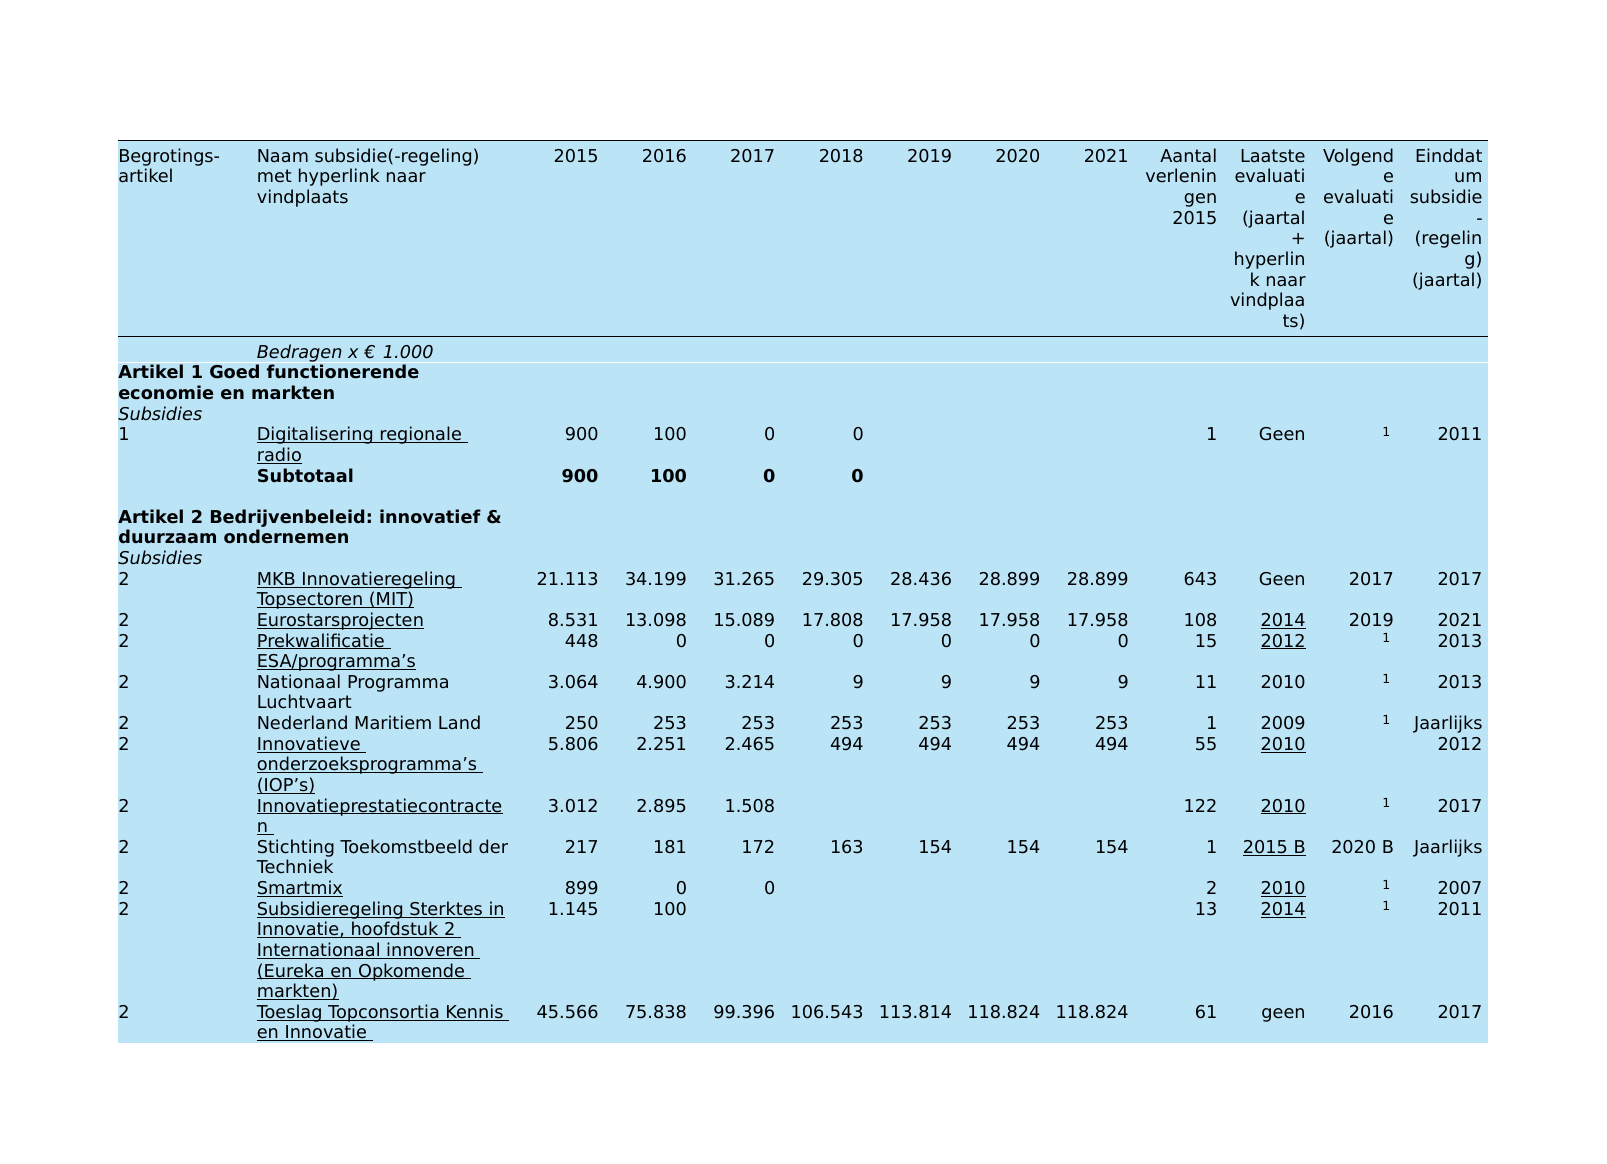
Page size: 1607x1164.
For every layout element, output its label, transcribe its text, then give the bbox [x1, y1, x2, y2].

table_cell 3.064 [516, 672, 604, 713]
table_cell [1135, 548, 1223, 569]
table_cell [958, 337, 1046, 362]
table_cell Nederland Maritiem Land [251, 713, 516, 734]
table_cell 2017 [1400, 569, 1488, 610]
table_cell 118.824 [958, 1002, 1046, 1043]
table_cell Subsidieregeling Sterktes in Innovatie, hoofdstuk 2 Internationaal innoveren (Eureka en Opkomende markten) [251, 899, 516, 1002]
table_cell 8.531 [516, 610, 604, 631]
table_cell Jaarlijks [1400, 713, 1488, 734]
table_cell 172 [693, 837, 781, 878]
table_cell [869, 486, 958, 507]
table_cell [1311, 548, 1400, 569]
table_cell geen [1223, 1002, 1311, 1043]
table_cell [1311, 486, 1400, 507]
table_cell 28.899 [958, 569, 1046, 610]
table_cell [693, 337, 781, 362]
table_cell 0 [604, 631, 693, 672]
table_cell 61 [1135, 1002, 1223, 1043]
table_cell 2011 [1400, 899, 1488, 1002]
table_cell 163 [781, 837, 869, 878]
table_cell [1046, 548, 1134, 569]
table_cell Geen [1223, 424, 1311, 466]
table_cell 643 [1135, 569, 1223, 610]
table_cell [693, 548, 781, 569]
table_cell 2016 [1311, 1002, 1400, 1043]
table_cell Innovatieprestatiecontracten [251, 796, 516, 837]
table_cell 2.895 [604, 796, 693, 837]
table_cell 2010 [1223, 878, 1311, 899]
table_cell 75.838 [604, 1002, 693, 1043]
table_cell [869, 548, 958, 569]
table_cell 9 [869, 672, 958, 713]
table_cell [1400, 363, 1488, 404]
table_cell 2014 [1223, 899, 1311, 1002]
table_cell 253 [958, 713, 1046, 734]
table_cell 494 [781, 734, 869, 796]
table_cell [693, 363, 781, 404]
table_cell 2 [118, 610, 251, 631]
table_header Volgende evaluatie (jaartal) [1311, 141, 1400, 336]
table_cell [1223, 486, 1311, 507]
table_cell 2009 [1223, 713, 1311, 734]
table_cell Bedragen x € 1.000 [251, 337, 516, 362]
table_cell Innovatieve onderzoeksprogramma’s (IOP’s) [251, 734, 516, 796]
table_cell [781, 337, 869, 362]
table_cell 448 [516, 631, 604, 672]
table_header Aantal verleningen 2015 [1135, 141, 1223, 336]
table_cell [1311, 507, 1400, 548]
table_cell [958, 507, 1046, 548]
table_cell [516, 404, 604, 424]
table_cell 9 [781, 672, 869, 713]
table_cell [1223, 548, 1311, 569]
table_cell 253 [1046, 713, 1134, 734]
table_cell 1 [1311, 631, 1400, 672]
table_cell [1135, 486, 1223, 507]
table_cell 1 [1311, 796, 1400, 837]
table_cell [604, 404, 693, 424]
table_cell 2021 [1400, 610, 1488, 631]
table_cell [958, 878, 1046, 899]
table_cell 154 [1046, 837, 1134, 878]
table_cell 11 [1135, 672, 1223, 713]
table_header 2017 [693, 141, 781, 336]
table_cell Toeslag Topconsortia Kennis en Innovatie [251, 1002, 516, 1043]
table_cell [958, 899, 1046, 1002]
table_cell 2017 [1400, 1002, 1488, 1043]
table_cell 31.265 [693, 569, 781, 610]
table_cell 2012 [1400, 734, 1488, 796]
table_cell 1 [1135, 424, 1223, 466]
table_cell [781, 796, 869, 837]
table_cell Jaarlijks [1400, 837, 1488, 878]
table_header 2015 [516, 141, 604, 336]
table_cell 0 [781, 466, 869, 486]
table_cell [1046, 796, 1134, 837]
table_cell Stichting Toekomstbeeld der Techniek [251, 837, 516, 878]
table_cell Artikel 1 Goed functionerende economie en markten [118, 363, 516, 404]
table_cell 2013 [1400, 672, 1488, 713]
table_cell 9 [1046, 672, 1134, 713]
table_cell 2010 [1223, 734, 1311, 796]
table_cell 1.508 [693, 796, 781, 837]
table_cell [516, 486, 604, 507]
table_cell Subsidies [118, 548, 516, 569]
table_cell Smartmix [251, 878, 516, 899]
table_cell 2017 [1311, 569, 1400, 610]
table_cell 2 [118, 796, 251, 837]
table_cell 0 [781, 631, 869, 672]
table_cell 3.214 [693, 672, 781, 713]
table_cell [1046, 466, 1134, 486]
table_cell 2011 [1400, 424, 1488, 466]
table_cell 899 [516, 878, 604, 899]
table_cell 253 [693, 713, 781, 734]
table_cell 3.012 [516, 796, 604, 837]
table_cell [781, 548, 869, 569]
table_cell 17.958 [958, 610, 1046, 631]
table_cell Subtotaal [251, 466, 516, 486]
table_cell [869, 466, 958, 486]
table_cell 2 [118, 734, 251, 796]
table_cell 2014 [1223, 610, 1311, 631]
table_cell 100 [604, 424, 693, 466]
table_cell [1135, 507, 1223, 548]
table_cell [516, 337, 604, 362]
table_cell [869, 424, 958, 466]
table_cell [958, 486, 1046, 507]
table_cell 21.113 [516, 569, 604, 610]
table_header Begrotings-artikel [118, 141, 251, 336]
table_cell [604, 548, 693, 569]
table_cell Prekwalificatie ESA/programma’s [251, 631, 516, 672]
table_cell [118, 337, 251, 362]
table_cell [1223, 507, 1311, 548]
table_cell 0 [781, 424, 869, 466]
table_cell 0 [869, 631, 958, 672]
table_cell [516, 363, 604, 404]
table_cell [604, 337, 693, 362]
table_cell 494 [958, 734, 1046, 796]
table_cell [693, 486, 781, 507]
table_cell [869, 507, 958, 548]
table_cell [958, 363, 1046, 404]
table_cell 2012 [1223, 631, 1311, 672]
table_cell 2 [118, 878, 251, 899]
table_cell 0 [604, 878, 693, 899]
table_cell 494 [1046, 734, 1134, 796]
table_cell Subsidies [118, 404, 516, 424]
table_cell 1 [1311, 672, 1400, 713]
table_cell [869, 363, 958, 404]
table_cell [1400, 486, 1488, 507]
table_cell 2013 [1400, 631, 1488, 672]
table_cell 181 [604, 837, 693, 878]
table_cell [869, 899, 958, 1002]
table_cell [1046, 486, 1134, 507]
table_cell [781, 899, 869, 1002]
table_cell 28.436 [869, 569, 958, 610]
table_cell 0 [693, 878, 781, 899]
table_header Laatste evaluatie (jaartal + hyperlink naar vindplaats) [1223, 141, 1311, 336]
table_cell [1046, 337, 1134, 362]
table_cell 28.899 [1046, 569, 1134, 610]
table_header 2021 [1046, 141, 1134, 336]
table_cell 1 [1311, 899, 1400, 1002]
table_cell [1223, 466, 1311, 486]
table_cell [1046, 404, 1134, 424]
table_cell 100 [604, 899, 693, 1002]
table_cell [251, 486, 516, 507]
table_cell 45.566 [516, 1002, 604, 1043]
table_header 2018 [781, 141, 869, 336]
table_cell 2 [118, 569, 251, 610]
table_header Naam subsidie(-regeling) met hyperlink naar vindplaats [251, 141, 516, 336]
table_cell 1 [1135, 713, 1223, 734]
table_cell [781, 486, 869, 507]
table_cell [869, 337, 958, 362]
table_cell 99.396 [693, 1002, 781, 1043]
table_cell 2017 [1400, 796, 1488, 837]
table_cell [1135, 404, 1223, 424]
table_cell 900 [516, 424, 604, 466]
table_cell [1311, 363, 1400, 404]
table_cell Nationaal Programma Luchtvaart [251, 672, 516, 713]
table_cell [1400, 466, 1488, 486]
table_cell [1135, 363, 1223, 404]
table_cell [958, 796, 1046, 837]
table_cell 29.305 [781, 569, 869, 610]
table_cell [693, 404, 781, 424]
table_cell [781, 507, 869, 548]
table_cell [781, 404, 869, 424]
table_cell [693, 899, 781, 1002]
table_cell [1046, 878, 1134, 899]
table_cell Digitalisering regionale radio [251, 424, 516, 466]
table_cell [1046, 424, 1134, 466]
table_cell [118, 486, 251, 507]
table_cell 154 [869, 837, 958, 878]
table_cell 0 [693, 466, 781, 486]
table_cell 2 [118, 713, 251, 734]
table_cell [958, 404, 1046, 424]
table_cell 900 [516, 466, 604, 486]
table_header 2019 [869, 141, 958, 336]
table_header 2016 [604, 141, 693, 336]
table_cell Geen [1223, 569, 1311, 610]
table_cell [516, 507, 604, 548]
table_cell 1 [1311, 878, 1400, 899]
table_cell 253 [781, 713, 869, 734]
table_cell 2010 [1223, 796, 1311, 837]
table_cell 2007 [1400, 878, 1488, 899]
table_header 2020 [958, 141, 1046, 336]
table_cell 106.543 [781, 1002, 869, 1043]
table_cell [958, 548, 1046, 569]
table_cell [1223, 337, 1311, 362]
table_cell 253 [869, 713, 958, 734]
table_cell 2010 [1223, 672, 1311, 713]
table_cell [781, 878, 869, 899]
table_cell [1223, 404, 1311, 424]
table_cell 2 [118, 1002, 251, 1043]
table_cell [1311, 466, 1400, 486]
table_cell [1400, 337, 1488, 362]
table_cell 1.145 [516, 899, 604, 1002]
table_cell 122 [1135, 796, 1223, 837]
table_cell Eurostarsprojecten [251, 610, 516, 631]
table_cell 494 [869, 734, 958, 796]
table_cell 34.199 [604, 569, 693, 610]
table_cell 250 [516, 713, 604, 734]
table_cell 15.089 [693, 610, 781, 631]
table_cell [693, 507, 781, 548]
table_cell 2 [1135, 878, 1223, 899]
table_cell 1 [1311, 713, 1400, 734]
table_cell 2 [118, 899, 251, 1002]
table_cell 113.814 [869, 1002, 958, 1043]
table_cell [1400, 548, 1488, 569]
table_cell [1223, 363, 1311, 404]
table_cell 1 [1135, 837, 1223, 878]
table_cell [958, 424, 1046, 466]
table_cell 0 [1046, 631, 1134, 672]
table_cell 5.806 [516, 734, 604, 796]
table_cell 0 [693, 631, 781, 672]
table_cell [1046, 899, 1134, 1002]
table_cell 0 [958, 631, 1046, 672]
table_cell 13.098 [604, 610, 693, 631]
table_cell 15 [1135, 631, 1223, 672]
table_cell [1400, 404, 1488, 424]
table_cell 118.824 [1046, 1002, 1134, 1043]
table_cell 108 [1135, 610, 1223, 631]
table_cell 17.958 [869, 610, 958, 631]
table_cell 13 [1135, 899, 1223, 1002]
table_cell [869, 878, 958, 899]
table_cell [869, 404, 958, 424]
table_cell 0 [693, 424, 781, 466]
table_cell 4.900 [604, 672, 693, 713]
table_cell 17.958 [1046, 610, 1134, 631]
table_cell [604, 486, 693, 507]
table_cell [1400, 507, 1488, 548]
table_cell [604, 507, 693, 548]
table_cell [1135, 337, 1223, 362]
table_cell 17.808 [781, 610, 869, 631]
table_cell 2020 B [1311, 837, 1400, 878]
table_cell [1311, 337, 1400, 362]
table_cell 55 [1135, 734, 1223, 796]
table_cell 100 [604, 466, 693, 486]
table_cell [1311, 734, 1400, 796]
table_cell [958, 466, 1046, 486]
table_cell [1046, 363, 1134, 404]
table_cell [118, 466, 251, 486]
table_cell [869, 796, 958, 837]
table_cell 2019 [1311, 610, 1400, 631]
table_cell 2.251 [604, 734, 693, 796]
table_cell MKB Innovatieregeling Topsectoren (MIT) [251, 569, 516, 610]
table_cell 2015 B [1223, 837, 1311, 878]
table_cell [1311, 404, 1400, 424]
table_cell 1 [118, 424, 251, 466]
table_cell 217 [516, 837, 604, 878]
table_cell [781, 363, 869, 404]
table_cell 2.465 [693, 734, 781, 796]
table_cell 253 [604, 713, 693, 734]
table_header Einddatum subsidie- (regeling) (jaartal) [1400, 141, 1488, 336]
table_cell 1 [1311, 424, 1400, 466]
table_cell Artikel 2 Bedrijvenbeleid: innovatief & duurzaam ondernemen [118, 507, 516, 548]
table_cell [516, 548, 604, 569]
table_cell 154 [958, 837, 1046, 878]
table_cell 9 [958, 672, 1046, 713]
table_cell [1135, 466, 1223, 486]
table_cell [604, 363, 693, 404]
table_cell 2 [118, 837, 251, 878]
table_cell 2 [118, 631, 251, 672]
table_cell [1046, 507, 1134, 548]
table_cell 2 [118, 672, 251, 713]
